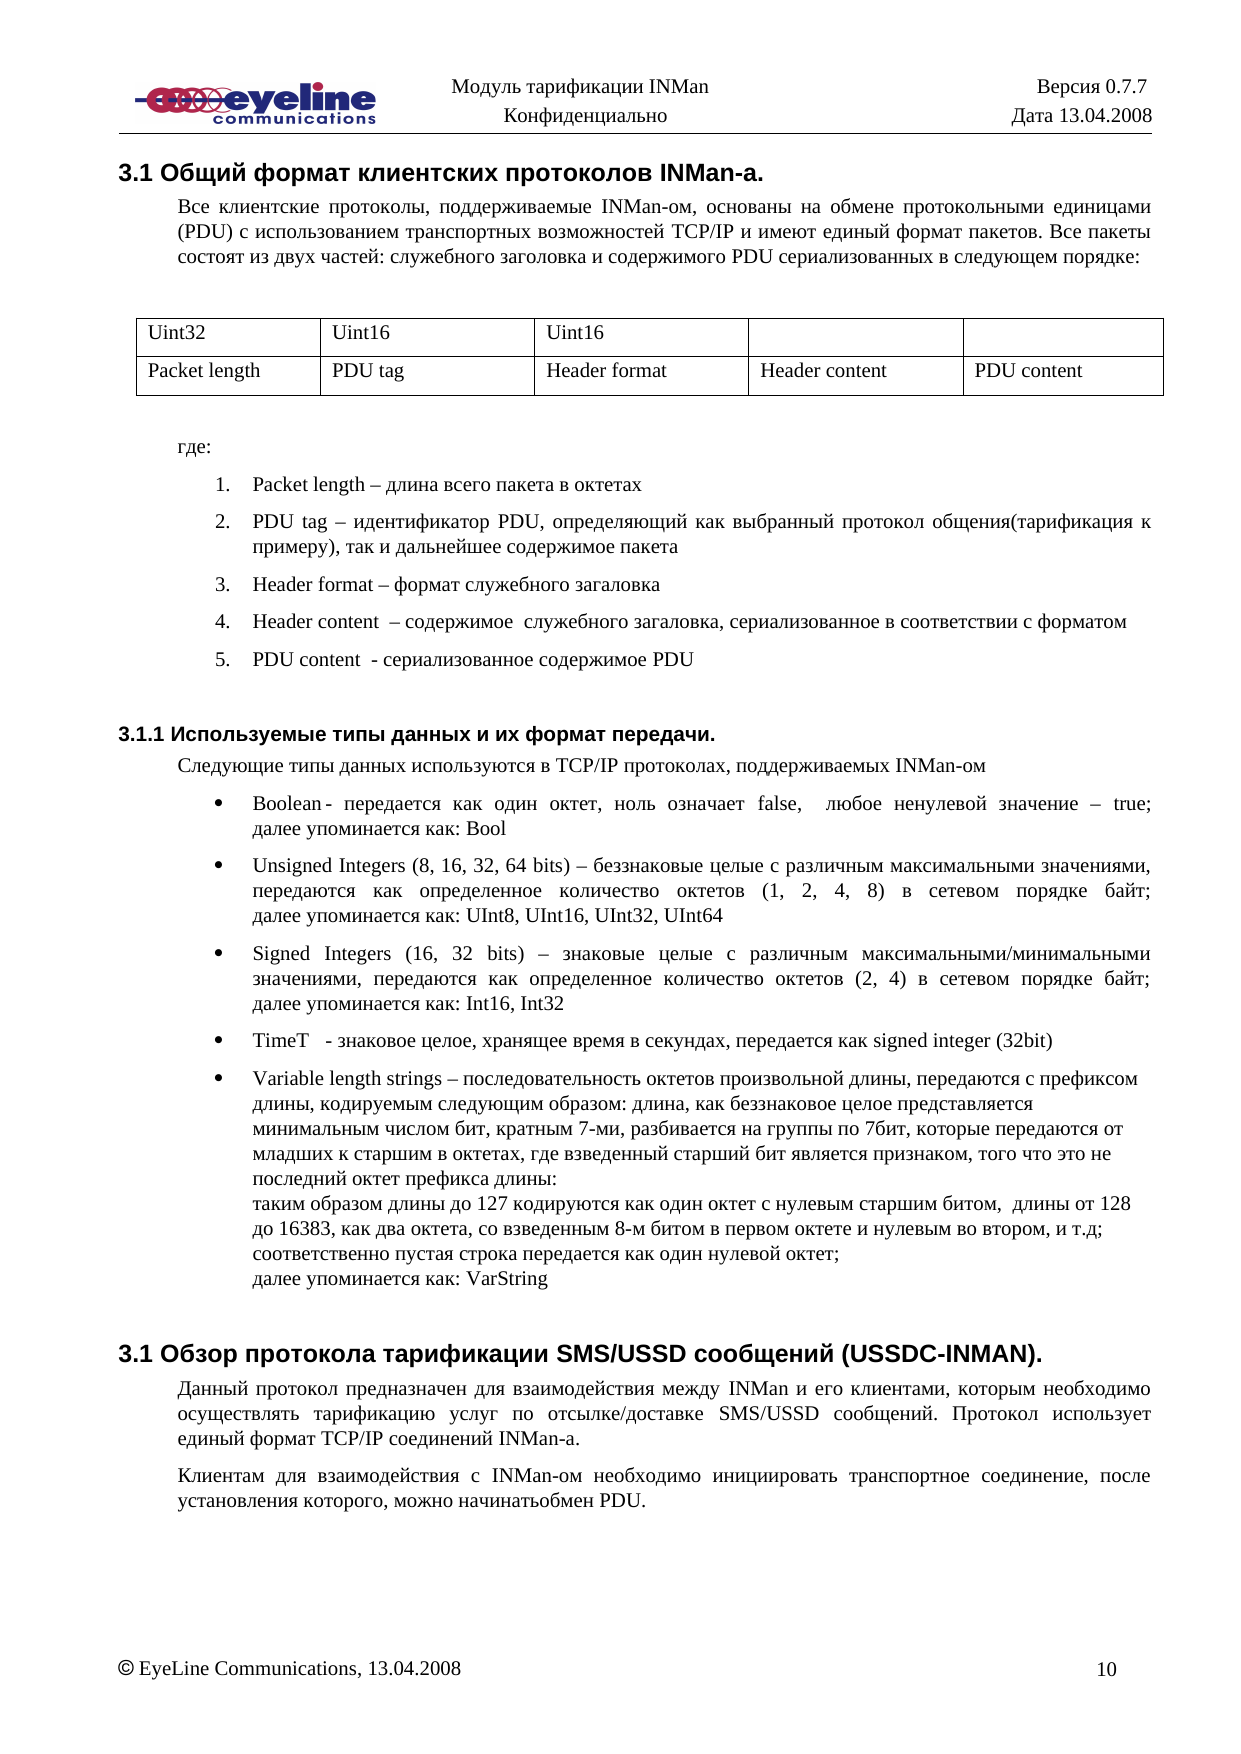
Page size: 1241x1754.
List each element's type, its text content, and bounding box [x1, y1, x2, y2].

text где: [177, 433, 1151, 458]
subtitle Используемые типы данных и их формат передачи. [118, 721, 1151, 746]
text Следующие типы данных используются в TCP/IP протоколах, поддерживаемых INMan-ом [177, 752, 1151, 777]
table_header [749, 319, 963, 356]
list Signed Integers (16, 32 bits) – знаковые целые с различным максимальными/минимальными значениями, передаются как определенное количество октетов (2, 4) в сетевом порядке байт; далее упоминается как: Int16, Int32 [215, 939, 1151, 1014]
text Все клиентские протоколы, поддерживаемые INMan-ом, основаны на обмене протокольными единицами (PDU) с использованием транспортных возможностей TCP/IP и имеют единый формат пакетов. Все пакеты состоят из двух частей: служебного заголовка и содержимого PDU сериализованных в следующем порядке: [177, 193, 1151, 268]
list Variable length strings – последовательность октетов произвольной длины, передаются с префиксом длины, кодируемым следующим образом: длина, как беззнаковое целое представляется минимальным числом бит, кратным 7-ми, разбивается на группы по 7бит, которые передаются от младших к старшим в октетах, где взведенный старший бит является признаком, того что это не последний октет префикса длины: таким образом длины до 127 кодируются как один октет с нулевым старшим битом, длины от 128 до 16383, как два октета, со взведенным 8-м битом в первом октете и нулевым во втором, и т.д; соответственно пустая строка передается как один нулевой октет; далее упоминается как: VarString [215, 1064, 1151, 1289]
table_cell PDU content [964, 357, 1163, 395]
list Boolean - передается как один октет, ноль означает false, любое ненулевой значение – true; далее упоминается как: Bool [215, 789, 1151, 839]
table_header Uint16 [535, 319, 748, 356]
table_header Uint32 [137, 319, 320, 356]
picture [135, 82, 376, 124]
text Данный протокол предназначен для взаимодействия между INMan и его клиентами, которым необходимо осуществлять тарификацию услуг по отсылке/доставке SMS/USSD сообщений. Протокол использует единый формат TCP/IP соединений INMan-a. [177, 1374, 1151, 1449]
subtitle Обзор протокола тарификации SMS/USSD сообщений (USSDC-INMAN). [118, 1339, 1151, 1368]
table_cell Packet length [137, 357, 320, 395]
list Header content – содержимое служебного загаловка, сериализованное в соответствии с форматом [215, 608, 1151, 633]
list TimeT - знаковое целое, хранящее время в секундах, передается как signed integer (32bit) [215, 1027, 1151, 1052]
list Packet length – длина всего пакета в октетах [215, 471, 1151, 496]
text Клиентам для взаимодействия с INMan-ом необходимо инициировать транспортное соединение, после установления которого, можно начинатьобмен PDU. [177, 1462, 1151, 1512]
list PDU tag – идентификатор PDU, определяющий как выбранный протокол общения(тарификация к примеру), так и дальнейшее содержимое пакета [215, 508, 1151, 558]
table_header [964, 319, 1163, 356]
table_cell PDU tag [321, 357, 534, 395]
table_cell Header format [535, 357, 748, 395]
list PDU content - сериализованное содержимое PDU [215, 646, 1151, 671]
list Unsigned Integers (8, 16, 32, 64 bits) – беззнаковые целые с различным максимальными значениями, передаются как определенное количество октетов (1, 2, 4, 8) в сетевом порядке байт; далее упоминается как: UInt8, UInt16, UInt32, UInt64 [215, 852, 1151, 927]
list Header format – формат служебного загаловка [215, 571, 1151, 596]
table_cell Header content [749, 357, 963, 395]
table_header Uint16 [321, 319, 534, 356]
subtitle Общий формат клиентских протоколов INMan-a. [118, 158, 1151, 186]
